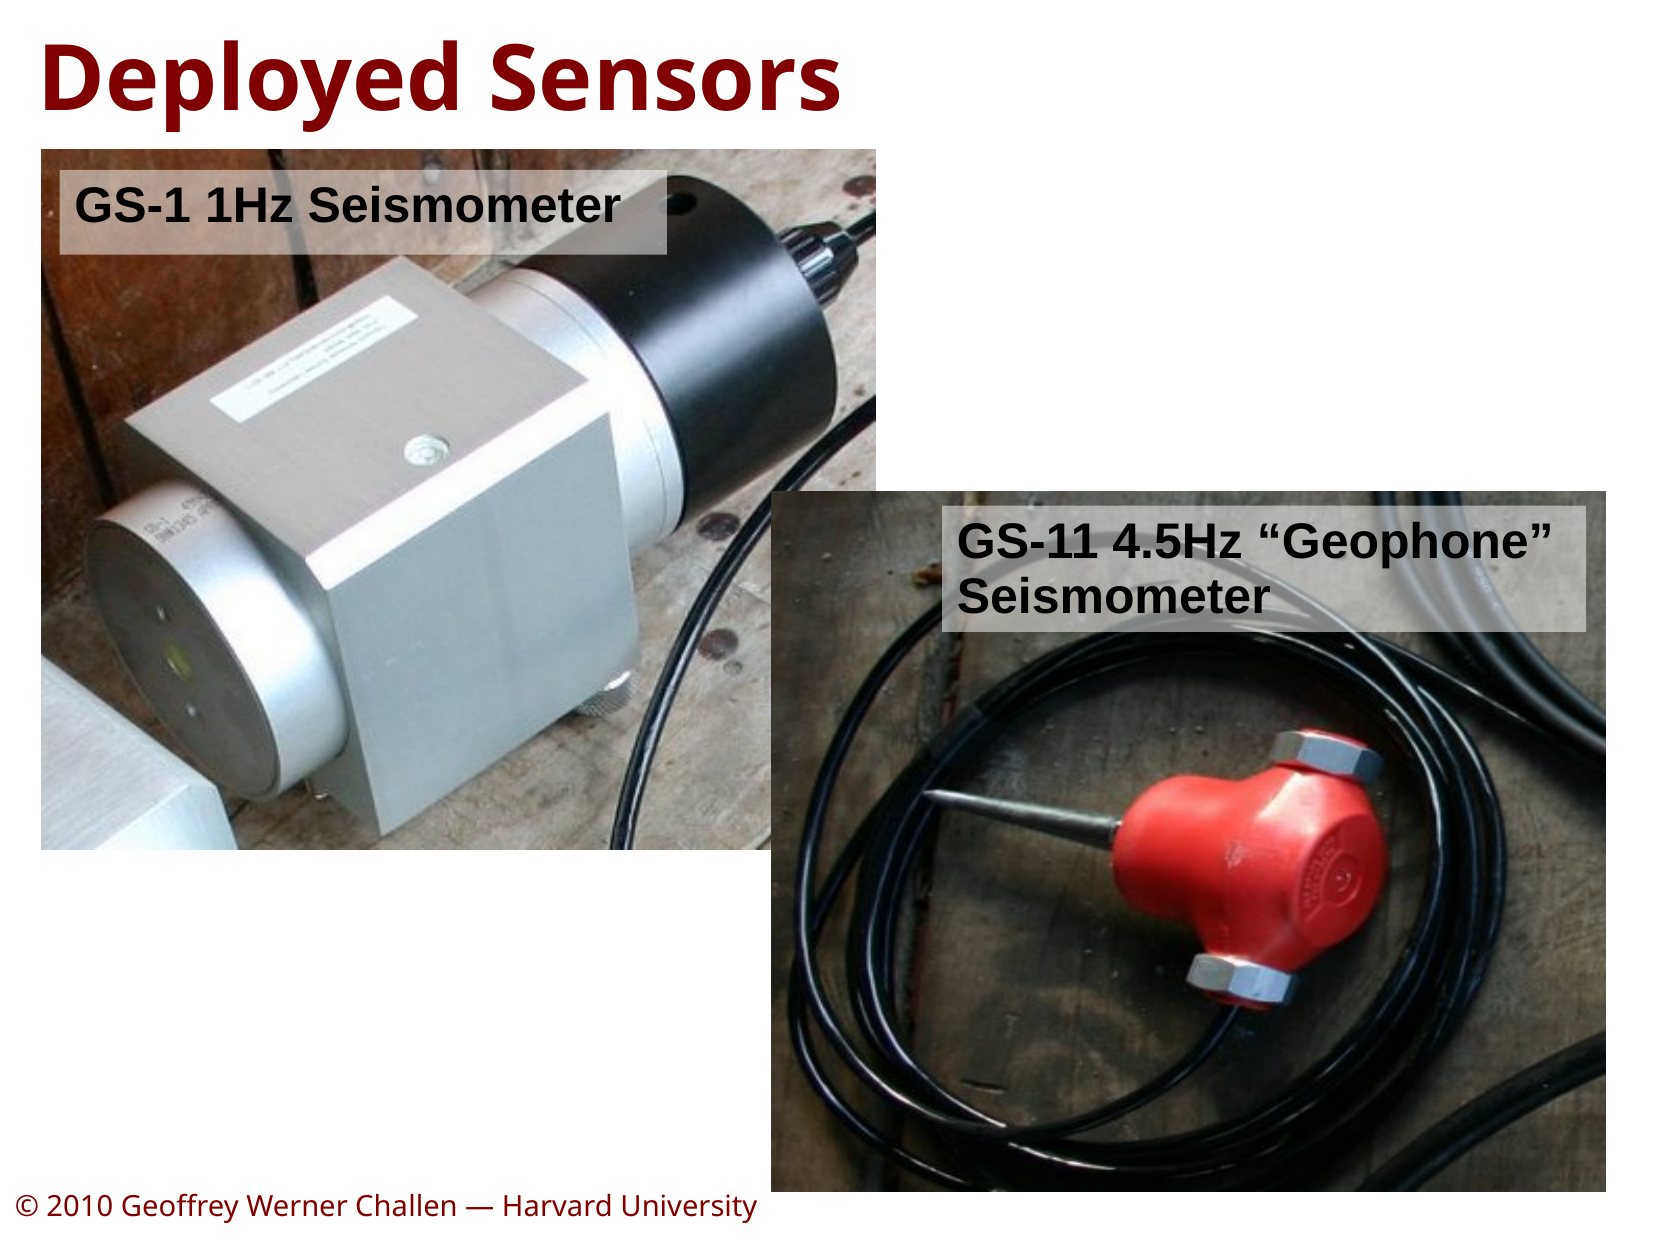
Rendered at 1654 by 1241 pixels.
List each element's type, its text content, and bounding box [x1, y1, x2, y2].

picture [41, 149, 1606, 1192]
title Deployed Sensors [0, 7, 1654, 143]
text_box GS-1 1Hz Seismometer [59, 169, 667, 255]
text_box GS-11 4.5Hz “Geophone” Seismometer [942, 505, 1587, 632]
